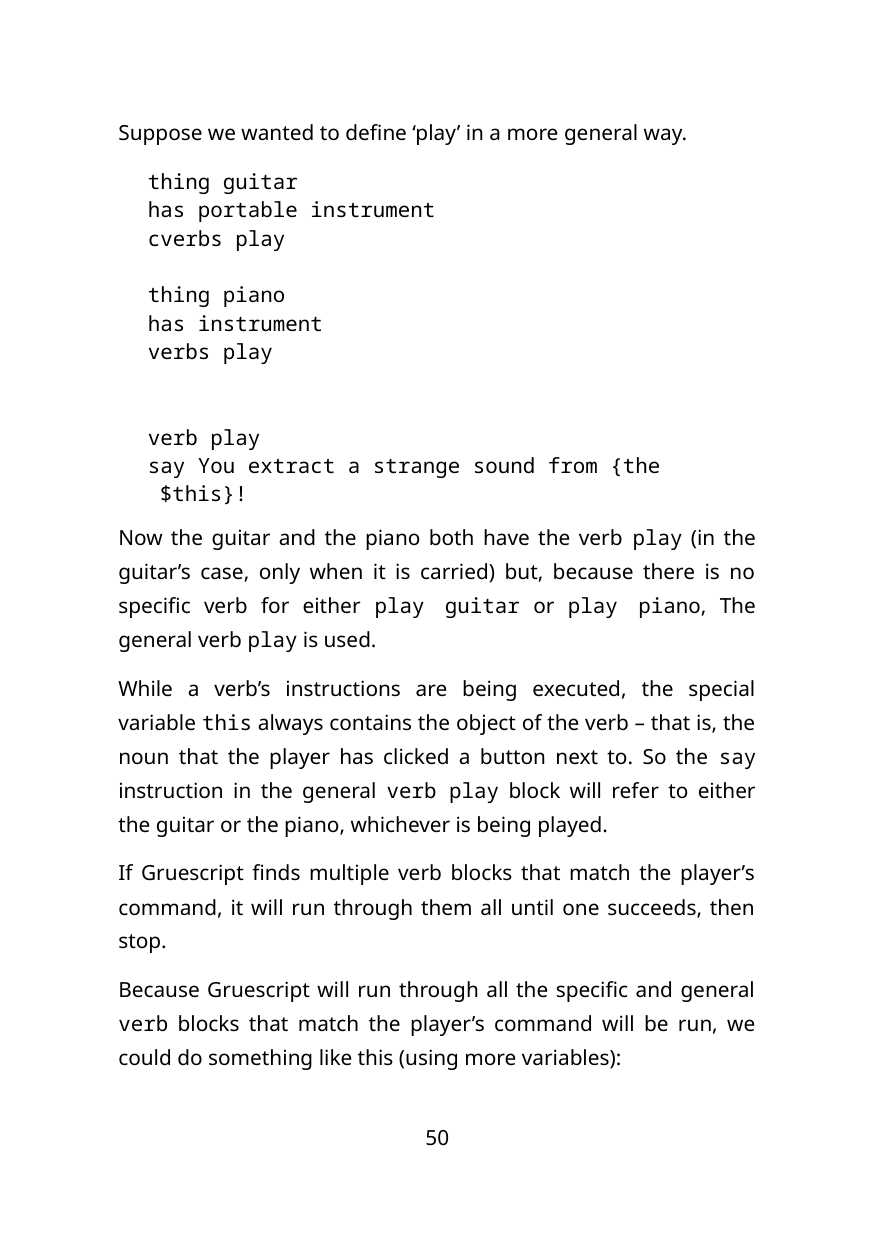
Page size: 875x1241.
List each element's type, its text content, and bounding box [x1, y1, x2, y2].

text has instrument [148, 309, 756, 337]
text has portable instrument [148, 195, 756, 224]
text Now the guitar and the piano both have the verb play (in the guitar’s case, only when it is carried) but, because there is no specific verb for either play guitar or play piano, The general verb play is used. [118, 523, 756, 653]
text say You extract a strange sound from {the $this}! [148, 451, 756, 508]
text cverbs play [148, 224, 756, 252]
text thing piano [148, 281, 756, 309]
text While a verb’s instructions are being executed, the special variable this always contains the object of the verb – that is, the noun that the player has clicked a button next to. So the say instruction in the general verb play block will refer to either the guitar or the piano, whichever is being played. [118, 674, 756, 838]
text thing guitar [148, 167, 756, 195]
text Suppose we wanted to define ‘play’ in a more general way. [118, 118, 756, 147]
text verbs play [148, 337, 756, 366]
text Because Gruescript will run through all the specific and general verb blocks that match the player’s command will be run, we could do something like this (using more variables): [118, 975, 756, 1072]
text If Gruescript finds multiple verb blocks that match the player’s command, it will run through them all until one succeeds, then stop. [118, 858, 756, 955]
text verb play [148, 423, 756, 451]
